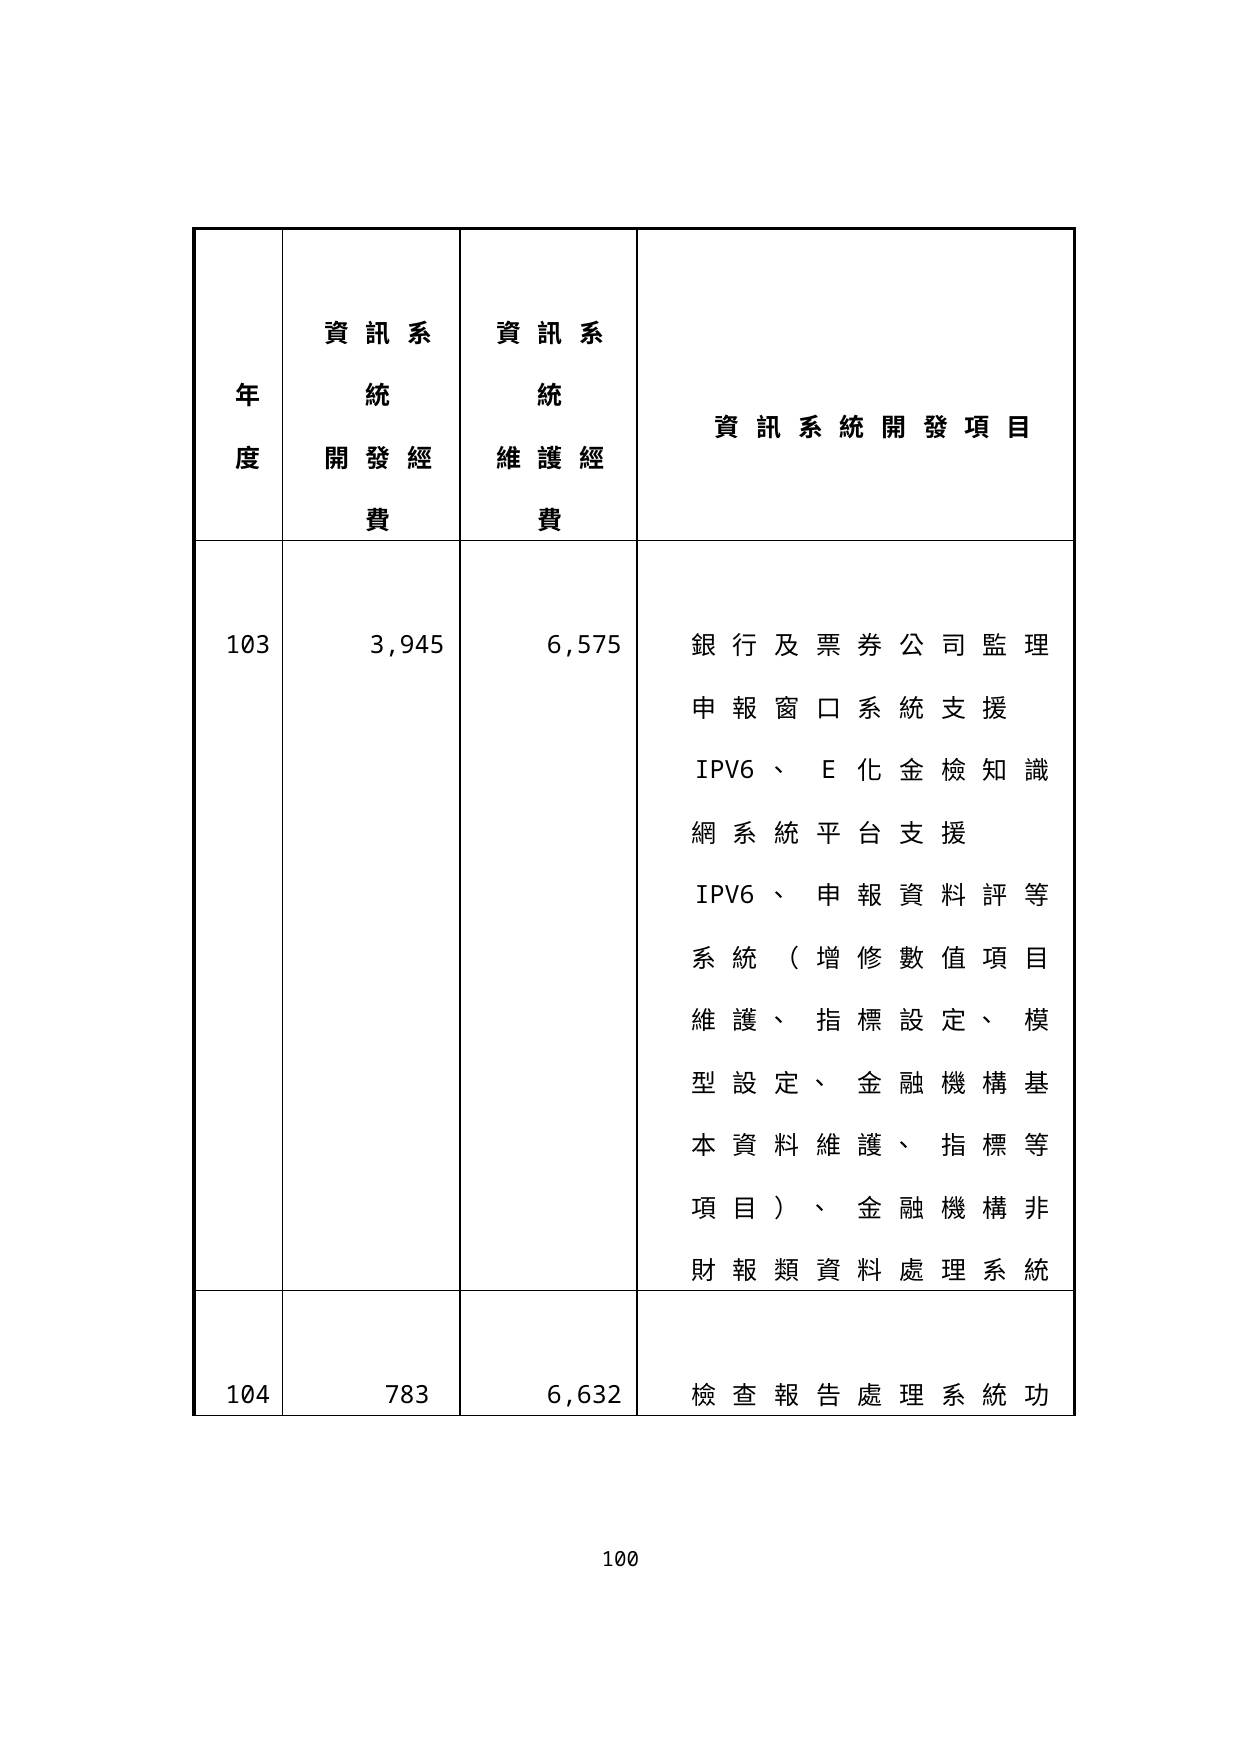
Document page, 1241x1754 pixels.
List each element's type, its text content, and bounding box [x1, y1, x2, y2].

table_cell 3,945 [283, 541, 459, 1290]
table_cell 6,632 [461, 1291, 636, 1415]
table_header 資訊系統 維護經費 [461, 230, 636, 540]
table_cell 銀行及票券公司監理申報窗口系統支援IPV6、E化金檢知識網系統平台支援IPV6、申報資料評等系統（增修數值項目維護、指標設定、模型設定、金融機構基本資料維護、指標等項目）、金融機構非財報類資料處理系統 [638, 541, 1073, 1290]
table_header 資訊系統開發項目 [638, 230, 1073, 540]
table_cell 檢查報告處理系統功 [638, 1291, 1073, 1415]
table_cell 103 [196, 541, 282, 1290]
table_cell 783 [283, 1291, 459, 1415]
table_cell 6,575 [461, 541, 636, 1290]
table_cell 104 [196, 1291, 282, 1415]
table_header 年度 [196, 230, 282, 540]
table_header 資訊系統 開發經費 [283, 230, 459, 540]
